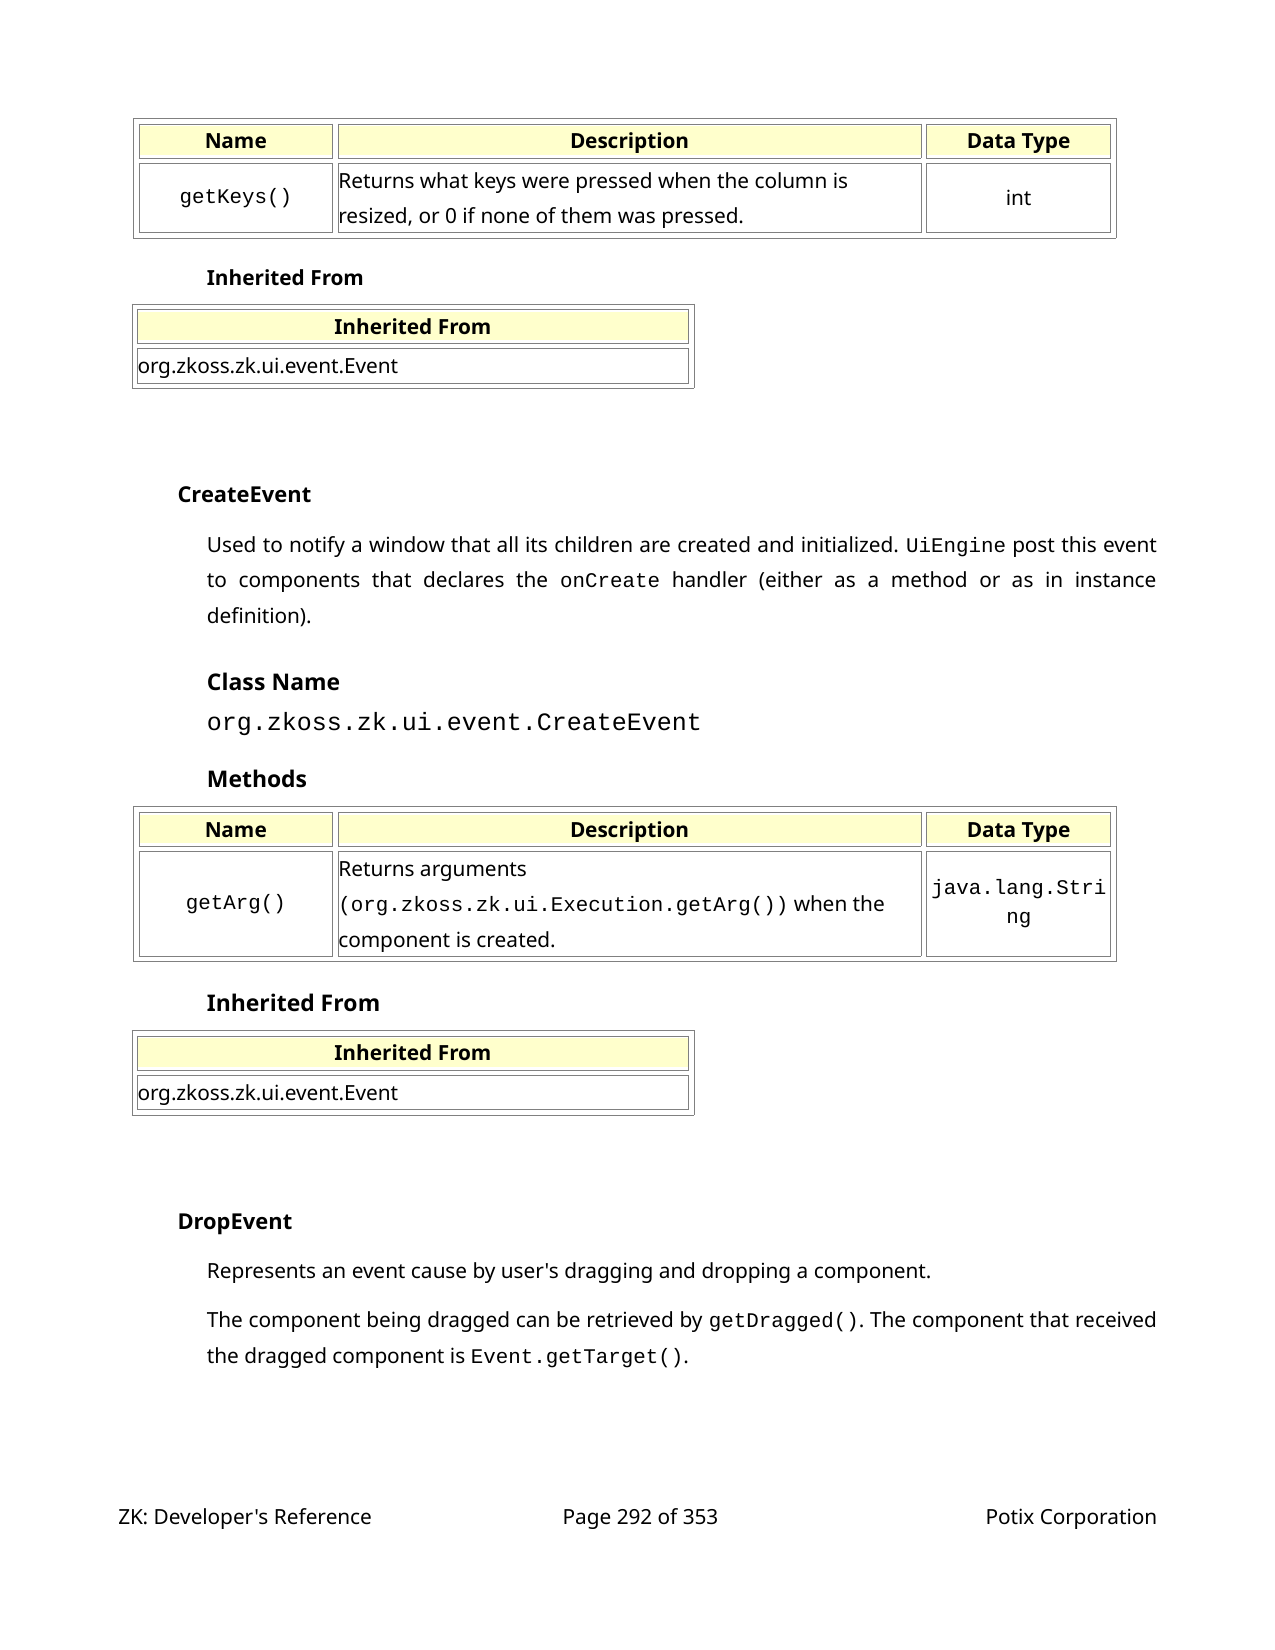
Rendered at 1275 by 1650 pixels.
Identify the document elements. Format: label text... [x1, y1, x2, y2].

table_header Description [335, 119, 924, 158]
text org.zkoss.zk.ui.event.CreateEvent [207, 709, 1157, 738]
text Represents an event cause by user's dragging and dropping a component. [207, 1257, 1157, 1285]
table_header Name [136, 807, 335, 846]
table_header Data Type [924, 807, 1113, 846]
text Used to notify a window that all its children are created and initialized. UiEngine post this event to components that declares the onCreate handler (either as a method or as in instance definition). [207, 530, 1157, 629]
table_header Name [136, 119, 335, 158]
table_header Inherited From [134, 1031, 691, 1070]
table_cell java.lang.String [924, 846, 1113, 956]
table_cell org.zkoss.zk.ui.event.Event [134, 1070, 691, 1109]
text The component being dragged can be retrieved by getDragged(). The component that received the dragged component is Event.getTarget(). [207, 1305, 1157, 1369]
table_cell org.zkoss.zk.ui.event.Event [134, 343, 691, 382]
subtitle Inherited From [207, 263, 1157, 291]
subtitle Class Name [207, 666, 1157, 697]
table_cell getKeys() [136, 158, 335, 232]
table_cell Returns arguments (org.zkoss.zk.ui.Execution.getArg()) when the component is created. [335, 846, 924, 956]
table_cell int [924, 158, 1113, 232]
table_header Data Type [924, 119, 1113, 158]
table_cell getArg() [136, 846, 335, 956]
subtitle CreateEvent [177, 479, 1157, 509]
subtitle Inherited From [207, 986, 1157, 1018]
subtitle DropEvent [177, 1206, 1157, 1236]
subtitle Methods [207, 763, 1157, 794]
table_header Description [335, 807, 924, 846]
table_header Inherited From [134, 305, 691, 343]
table_cell Returns what keys were pressed when the column is resized, or 0 if none of them was pressed. [335, 158, 924, 232]
